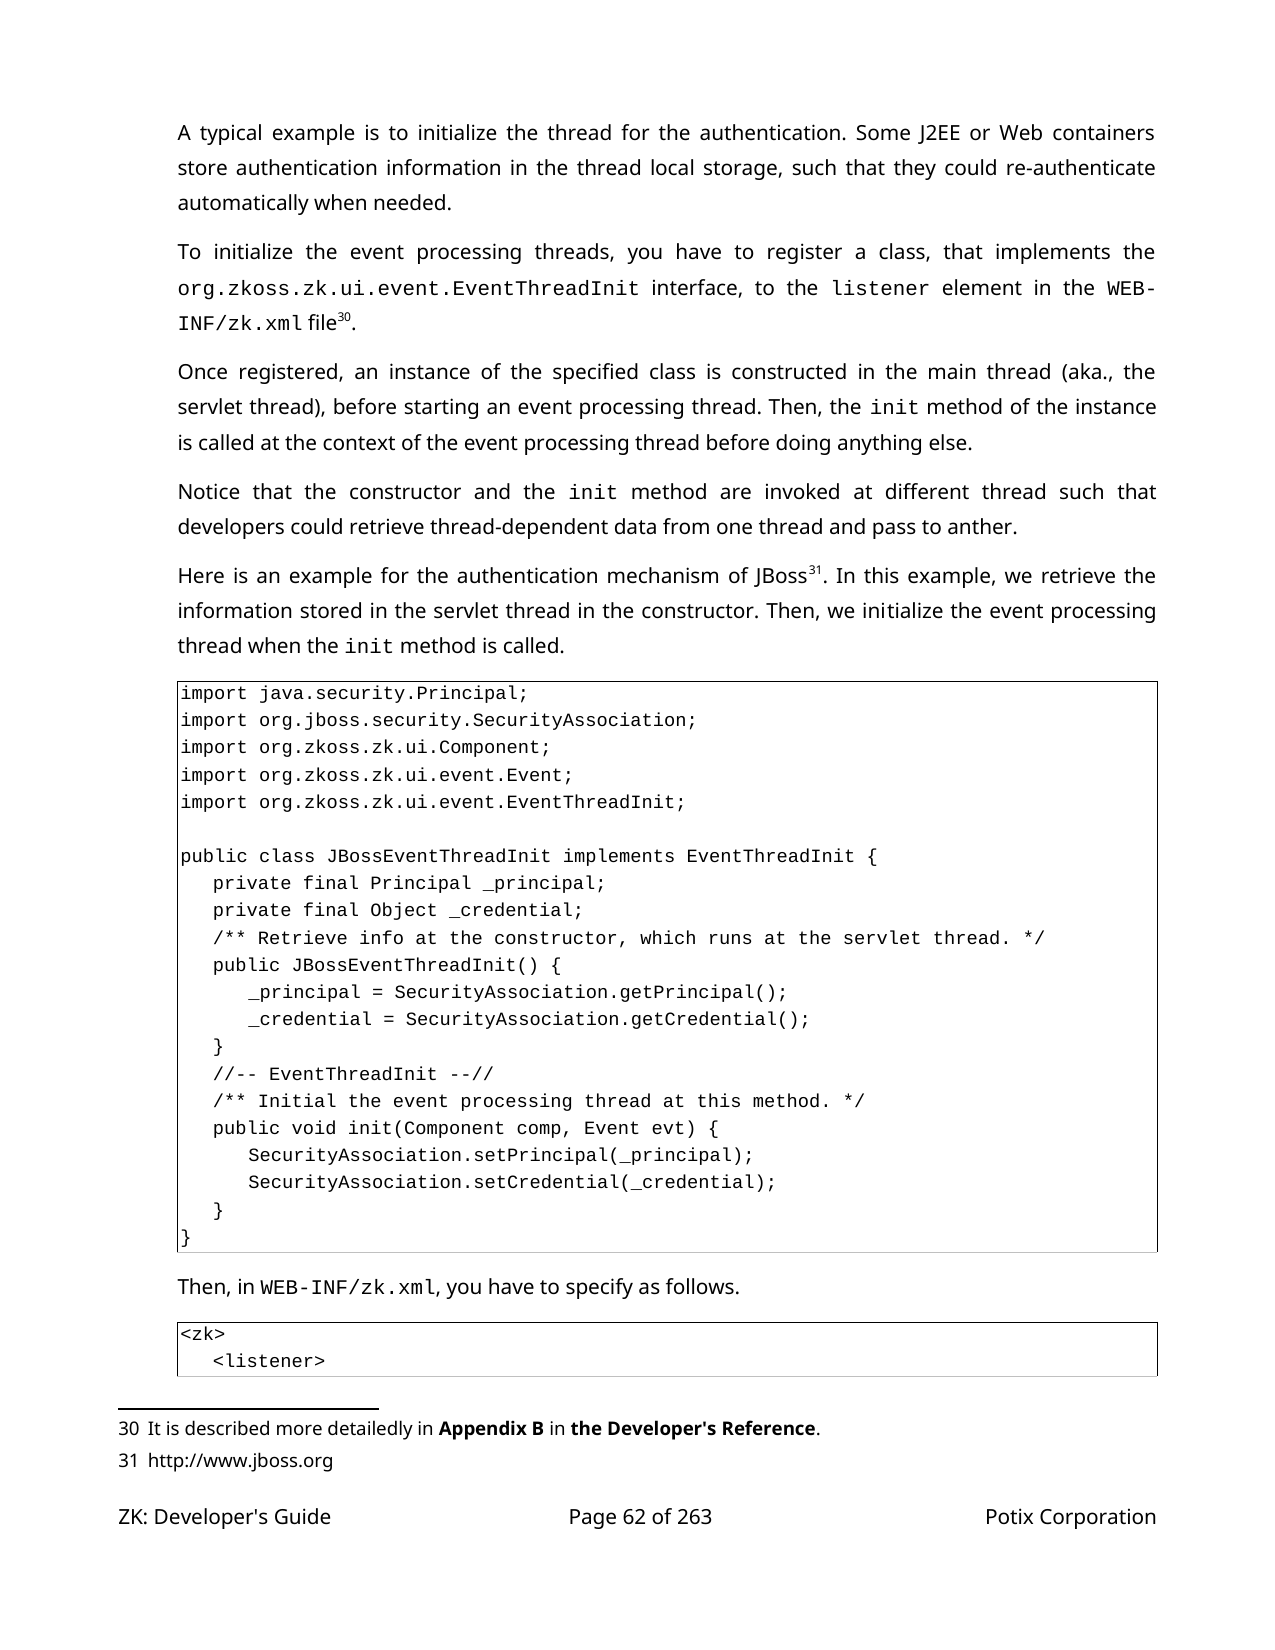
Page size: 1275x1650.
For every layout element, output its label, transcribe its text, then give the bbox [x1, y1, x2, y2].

text import org.zkoss.zk.ui.Component; [178, 735, 1157, 759]
text <zk> [178, 1323, 1157, 1346]
text import org.jboss.security.SecurityAssociation; [178, 708, 1157, 732]
text public void init(Component comp, Event evt) { [178, 1116, 1157, 1140]
text It is described more detailedly in Appendix B in the Developer's Reference. [118, 1416, 1157, 1441]
text _credential = SecurityAssociation.getCredential(); [178, 1007, 1157, 1031]
text Here is an example for the authentication mechanism of JBoss. In this example, we retrieve the information stored in the servlet thread in the constructor. Then, we initialize the event processing thread when the init method is called. [177, 561, 1157, 660]
text <listener> [178, 1349, 1157, 1376]
text import org.zkoss.zk.ui.event.Event; [178, 762, 1157, 787]
text private final Principal _principal; [178, 871, 1157, 895]
text import org.zkoss.zk.ui.event.EventThreadInit; [178, 789, 1157, 814]
text SecurityAssociation.setPrincipal(_principal); [178, 1143, 1157, 1167]
text SecurityAssociation.setCredential(_credential); [178, 1170, 1157, 1194]
text } [178, 1197, 1157, 1222]
text private final Object _credential; [178, 898, 1157, 923]
text //-- EventThreadInit --// [178, 1061, 1157, 1086]
text _principal = SecurityAssociation.getPrincipal(); [178, 980, 1157, 1004]
text Then, in WEB-INF/zk.xml, you have to specify as follows. [177, 1272, 1157, 1301]
text /** Retrieve info at the constructor, which runs at the servlet thread. */ [178, 926, 1157, 950]
text public JBossEventThreadInit() { [178, 953, 1157, 977]
text Notice that the constructor and the init method are invoked at different thread such that developers could retrieve thread-dependent data from one thread and pass to anther. [177, 477, 1157, 541]
text /** Initial the event processing thread at this method. */ [178, 1089, 1157, 1113]
text Once registered, an instance of the specified class is constructed in the main thread (aka., the servlet thread), before starting an event processing thread. Then, the init method of the instance is called at the context of the event processing thread before doing anything else. [177, 357, 1157, 456]
text } [178, 1224, 1157, 1252]
text To initialize the event processing threads, you have to register a class, that implements the org.zkoss.zk.ui.event.EventThreadInit interface, to the listener element in the WEB-INF/zk.xml file. [177, 237, 1157, 337]
text } [178, 1034, 1157, 1058]
text import java.security.Principal; [178, 682, 1157, 705]
text http://www.jboss.org [118, 1447, 1157, 1473]
text public class JBossEventThreadInit implements EventThreadInit { [178, 844, 1157, 868]
text A typical example is to initialize the thread for the authentication. Some J2EE or Web containers store authentication information in the thread local storage, such that they could re-authenticate automatically when needed. [177, 118, 1157, 217]
